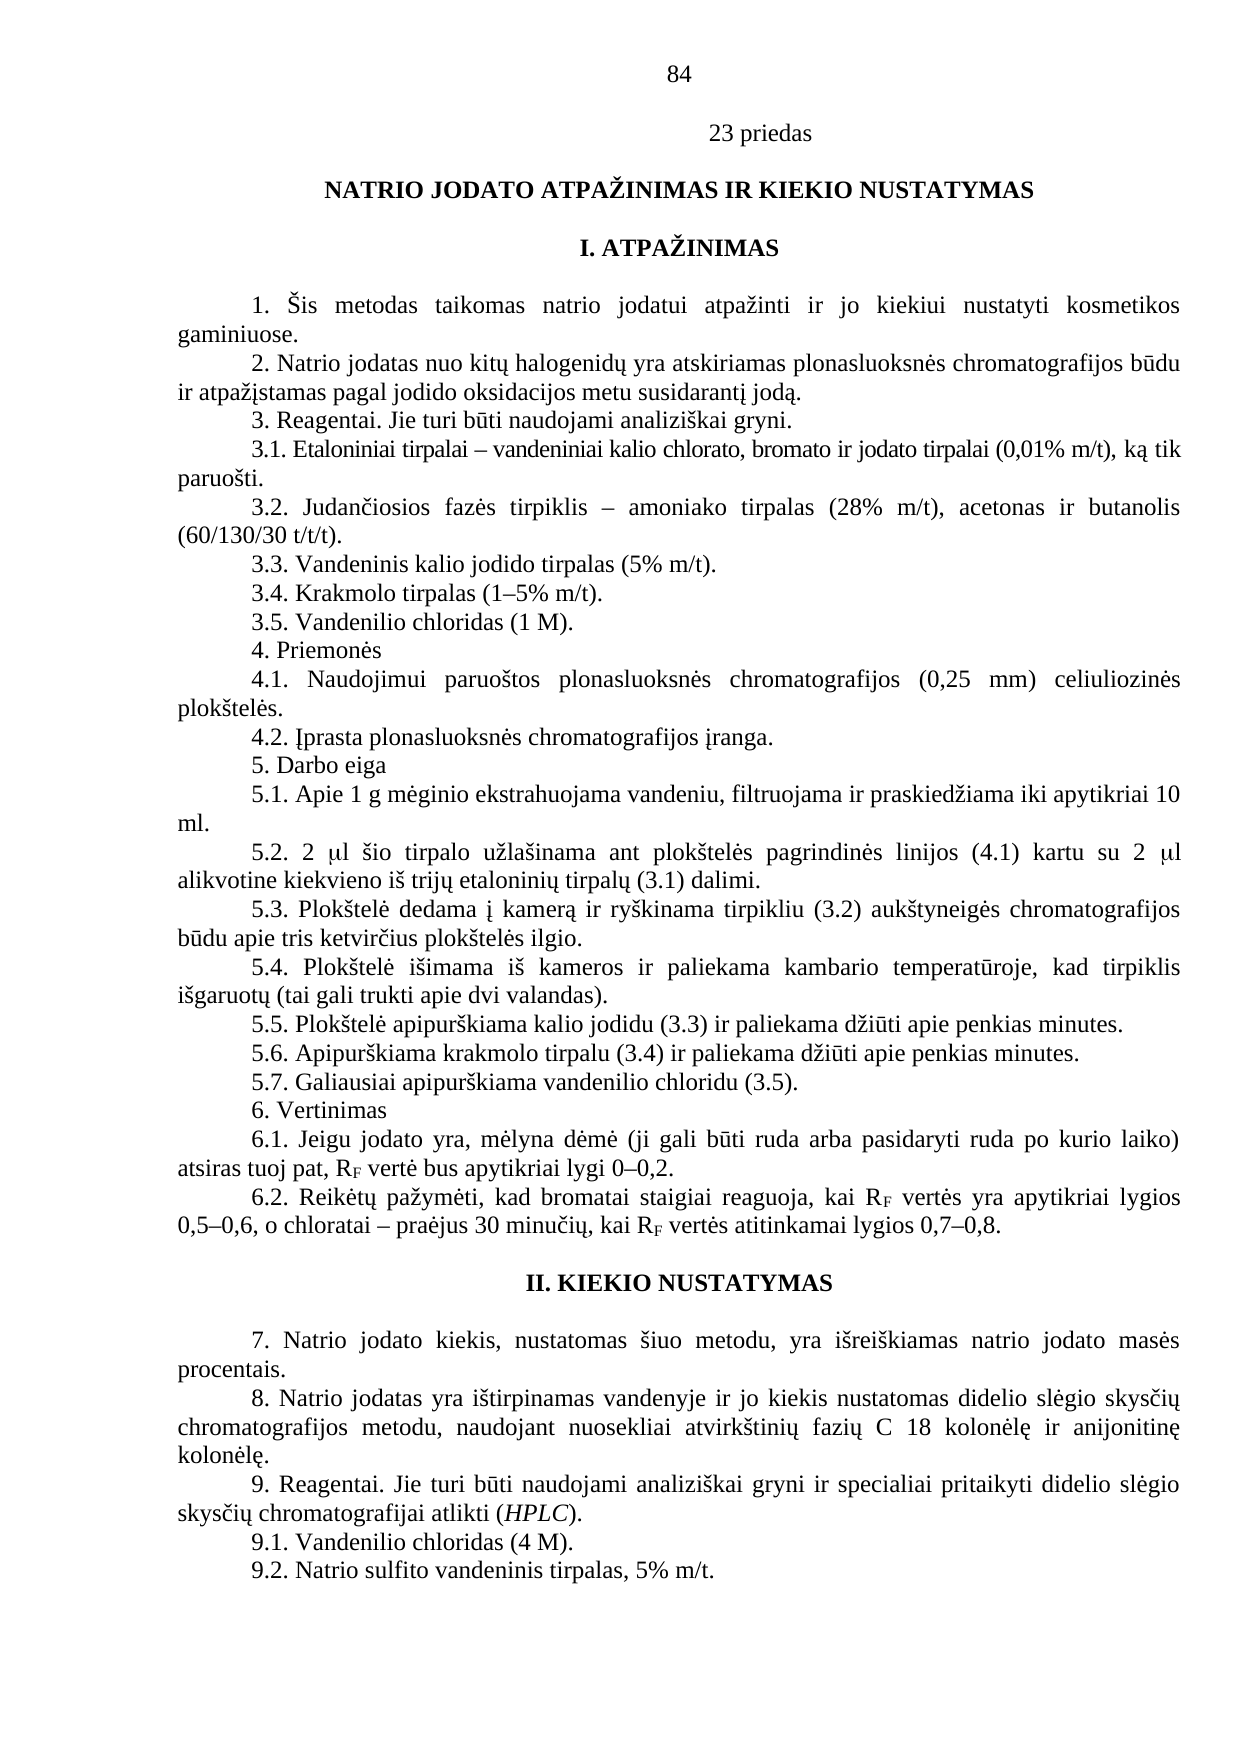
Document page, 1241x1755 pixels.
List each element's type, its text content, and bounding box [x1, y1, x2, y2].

text 4.1. Naudojimui paruoštos plonasluoksnės chromatografijos (0,25 mm) celiuliozinės plokštelės. [177, 664, 1181, 722]
text I. ATPAŽINIMAS [177, 233, 1181, 262]
text 8. Natrio jodatas yra ištirpinamas vandenyje ir jo kiekis nustatomas didelio slėgio skysčių chromatografijos metodu, naudojant nuosekliai atvirkštinių fazių C 18 kolonėlę ir anijonitinę kolonėlę. [177, 1383, 1181, 1469]
text 5. Darbo eiga [177, 751, 1181, 779]
text 6.1. Jeigu jodato yra, mėlyna dėmė (ji gali būti ruda arba pasidaryti ruda po kurio laiko) atsiras tuoj pat, RF vertė bus apytikriai lygi 0–0,2. [177, 1124, 1181, 1182]
text 5.1. Apie 1 g mėginio ekstrahuojama vandeniu, filtruojama ir praskiedžiama iki apytikriai 10 ml. [177, 779, 1181, 837]
text 3.1. Etaloniniai tirpalai – vandeniniai kalio chlorato, bromato ir jodato tirpalai (0,01% m/t), ką tik paruošti. [177, 434, 1181, 492]
text 5.6. Apipurškiama krakmolo tirpalu (3.4) ir paliekama džiūti apie penkias minutes. [177, 1038, 1181, 1067]
text 1. Šis metodas taikomas natrio jodatui atpažinti ir jo kiekiui nustatyti kosmetikos gaminiuose. [177, 291, 1181, 348]
text 4.2. Įprasta plonasluoksnės chromatografijos įranga. [177, 722, 1181, 751]
text 3.4. Krakmolo tirpalas (1–5% m/t). [177, 578, 1181, 607]
text 3. Reagentai. Jie turi būti naudojami analiziškai gryni. [177, 406, 1181, 434]
text 6.2. Reikėtų pažymėti, kad bromatai staigiai reaguoja, kai RF vertės yra apytikriai lygios 0,5–0,6, o chloratai – praėjus 30 minučių, kai RF vertės atitinkamai lygios 0,7–0,8. [177, 1182, 1181, 1239]
text 3.2. Judančiosios fazės tirpiklis – amoniako tirpalas (28% m/t), acetonas ir butanolis (60/130/30 t/t/t). [177, 492, 1181, 549]
text 3.5. Vandenilio chloridas (1 M). [177, 607, 1181, 636]
text 3.3. Vandeninis kalio jodido tirpalas (5% m/t). [177, 549, 1181, 578]
text 2. Natrio jodatas nuo kitų halogenidų yra atskiriamas plonasluoksnės chromatografijos būdu ir atpažįstamas pagal jodido oksidacijos metu susidarantį jodą. [177, 348, 1181, 406]
text 5.7. Galiausiai apipurškiama vandenilio chloridu (3.5). [177, 1067, 1181, 1096]
text 9.1. Vandenilio chloridas (4 M). [177, 1527, 1181, 1556]
text 9.2. Natrio sulfito vandeninis tirpalas, 5% m/t. [177, 1556, 1181, 1584]
text 4. Priemonės [177, 636, 1181, 664]
text 6. Vertinimas [177, 1096, 1181, 1124]
text NATRIO JODATO ATPAŽINIMAS IR KIEKIO NUSTATYMAS [177, 176, 1181, 204]
text 5.3. Plokštelė dedama į kamerą ir ryškinama tirpikliu (3.2) aukštyneigės chromatografijos būdu apie tris ketvirčius plokštelės ilgio. [177, 894, 1181, 952]
text 5.5. Plokštelė apipurškiama kalio jodidu (3.3) ir paliekama džiūti apie penkias minutes. [177, 1009, 1181, 1038]
text 5.2. 2 l šio tirpalo užlašinama ant plokštelės pagrindinės linijos (4.1) kartu su 2 l alikvotine kiekvieno iš trijų etaloninių tirpalų (3.1) dalimi. [177, 837, 1181, 894]
text 23 priedas [177, 118, 1181, 147]
text 7. Natrio jodato kiekis, nustatomas šiuo metodu, yra išreiškiamas natrio jodato masės procentais. [177, 1326, 1181, 1383]
text II. KIEKIO NUSTATYMAS [177, 1268, 1181, 1297]
text 9. Reagentai. Jie turi būti naudojami analiziškai gryni ir specialiai pritaikyti didelio slėgio skysčių chromatografijai atlikti (HPLC). [177, 1469, 1181, 1527]
text 5.4. Plokštelė išimama iš kameros ir paliekama kambario temperatūroje, kad tirpiklis išgaruotų (tai gali trukti apie dvi valandas). [177, 952, 1181, 1009]
